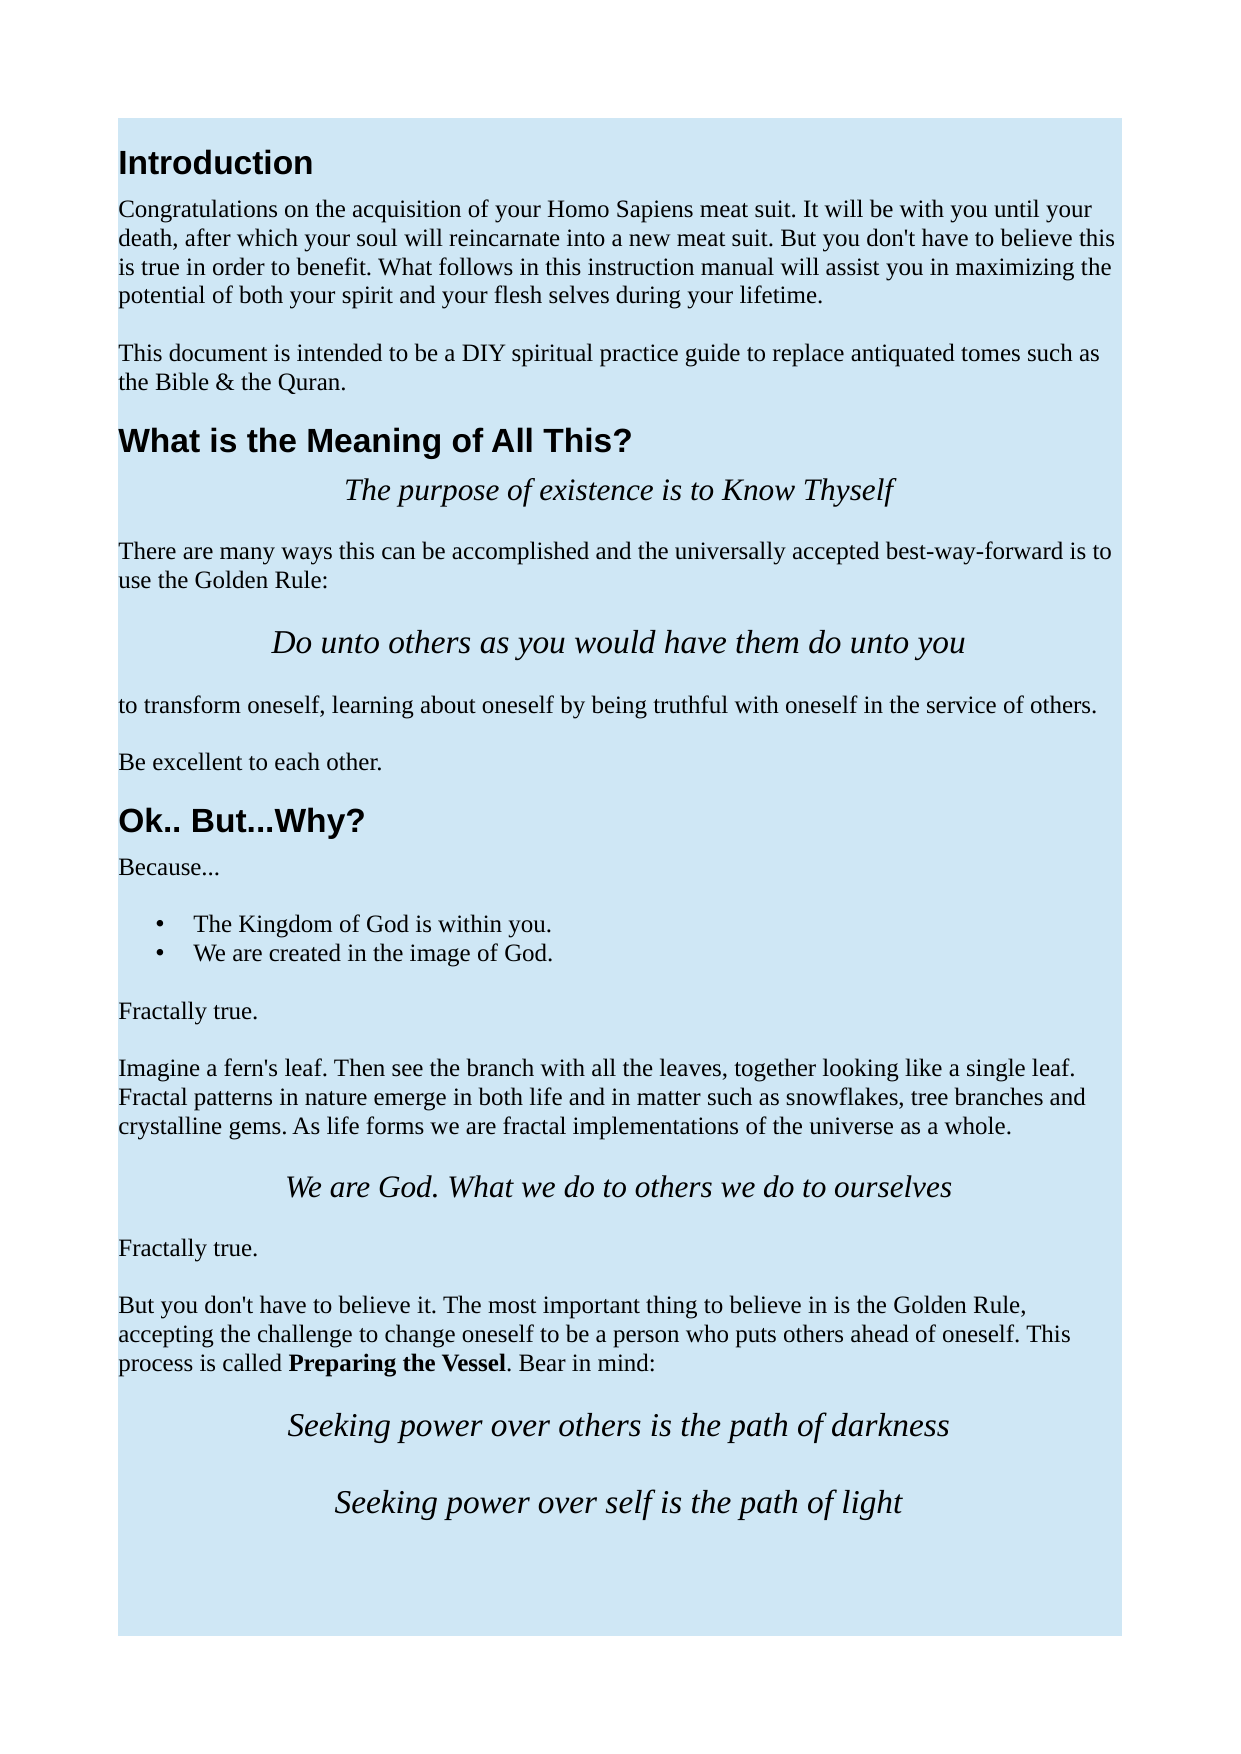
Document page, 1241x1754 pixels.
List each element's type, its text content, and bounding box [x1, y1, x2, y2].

text Congratulations on the acquisition of your Homo Sapiens meat suit. It will be with you until your death, after which your soul will reincarnate into a new meat suit. But you don't have to believe this is true in order to benefit. What follows in this instruction manual will assist you in maximizing the potential of both your spirit and your flesh selves during your lifetime. [118, 194, 1122, 309]
subtitle What is the Meaning of All This? [118, 421, 1122, 459]
text But you don't have to believe it. The most important thing to believe in is the Golden Rule, accepting the challenge to change oneself to be a person who puts others ahead of oneself. This process is called Preparing the Vessel. Bear in mind: [118, 1291, 1122, 1377]
text Do unto others as you would have them do unto you [118, 623, 1122, 661]
list We are created in the image of God. [156, 938, 1122, 967]
list The Kingdom of God is within you. [156, 909, 1122, 938]
text Seeking power over others is the path of darkness [118, 1406, 1122, 1444]
text Seeking power over self is the path of light [118, 1482, 1122, 1521]
subtitle Ok.. But...Why? [118, 801, 1122, 839]
text Fractally true. [118, 1233, 1122, 1262]
text Be excellent to each other. [118, 747, 1122, 776]
text to transform oneself, learning about oneself by being truthful with oneself in the service of others. [118, 690, 1122, 718]
text We are God. What we do to others we do to ourselves [118, 1168, 1122, 1204]
text There are many ways this can be accomplished and the universally accepted best-way-forward is to use the Golden Rule: [118, 536, 1122, 594]
text Fractally true. [118, 996, 1122, 1024]
text This document is intended to be a DIY spiritual practice guide to replace antiquated tomes such as the Bible & the Quran. [118, 338, 1122, 396]
text Because... [118, 852, 1122, 881]
text Imagine a fern's leaf. Then see the branch with all the leaves, together looking like a single leaf. Fractal patterns in nature emerge in both life and in matter such as snowflakes, tree branches and crystalline gems. As life forms we are fractal implementations of the universe as a whole. [118, 1053, 1122, 1139]
text The purpose of existence is to Know Thyself [118, 472, 1122, 508]
subtitle Introduction [118, 143, 1122, 182]
